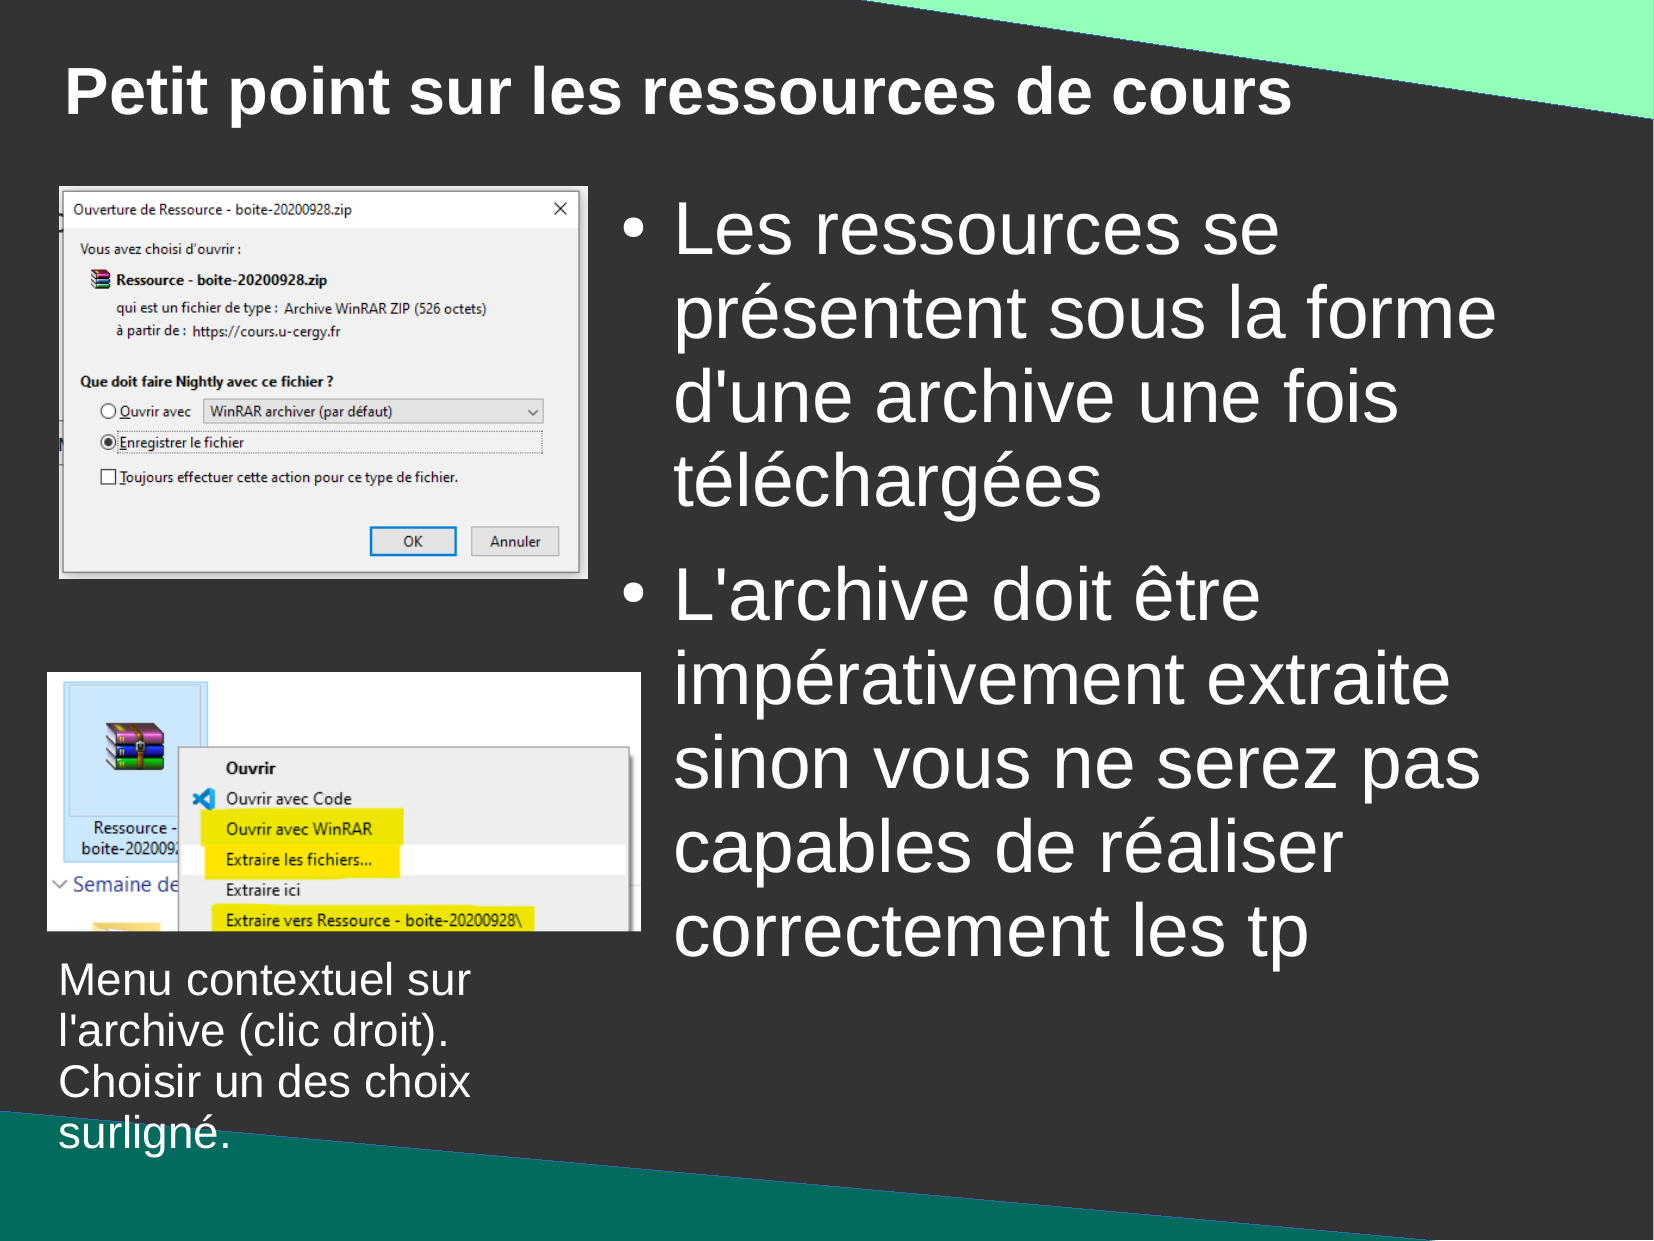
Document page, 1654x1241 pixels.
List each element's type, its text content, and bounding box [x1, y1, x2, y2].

list Les ressources se présentent sous la forme d'une archive une fois téléchargées L'archive doit être impérativement extraite sinon vous ne serez pas capables de réaliser correctement les tp [602, 186, 1620, 1099]
picture [47, 672, 641, 954]
title Menu contextuel sur l'archive (clic droit). Choisir un des choix surligné. [59, 953, 630, 1159]
title Petit point sur les ressources de cours [64, 54, 1553, 157]
text_box [861, 0, 1654, 120]
picture [59, 186, 588, 579]
